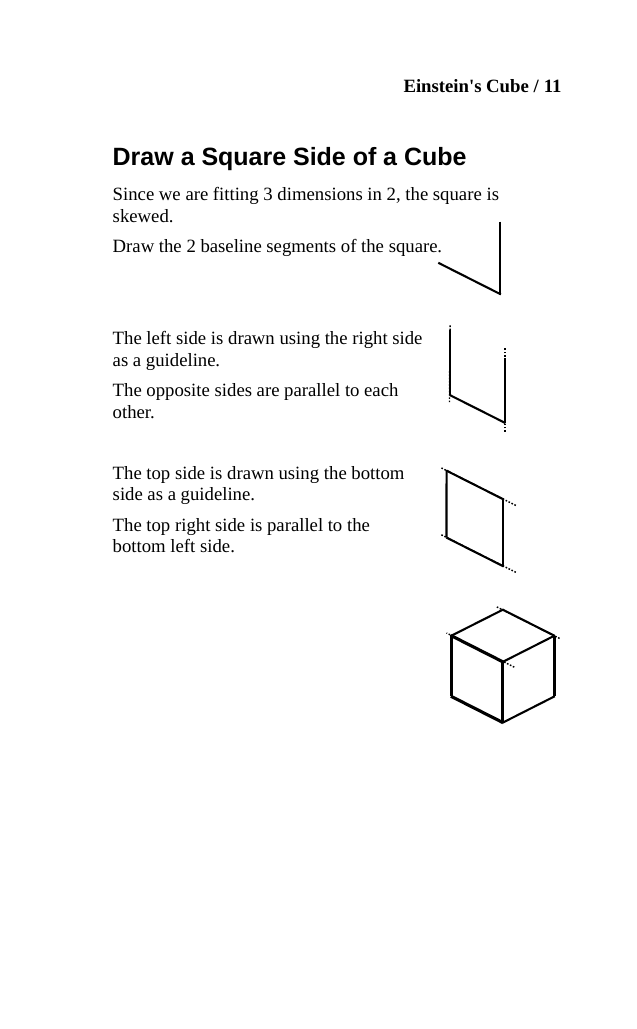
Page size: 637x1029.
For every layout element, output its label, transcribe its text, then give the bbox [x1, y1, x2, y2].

text [451, 379, 504, 420]
text Since we are fitting 3 dimensions in 2, the square is skewed. [112, 183, 561, 226]
text [451, 327, 561, 370]
text [501, 235, 561, 257]
text [448, 514, 502, 557]
text The left side is drawn using the right side as a guideline. [112, 327, 449, 370]
text The opposite sides are parallel to each other. [112, 379, 498, 422]
text [504, 514, 561, 557]
text [506, 379, 561, 422]
text The top right side is parallel to the bottom left side. [112, 514, 480, 557]
text Draw the 2 baseline segments of the square. [112, 235, 499, 257]
text The top side is drawn using the bottom side as a guideline. [112, 462, 561, 505]
subtitle Draw a Square Side of a Cube [112, 142, 561, 171]
